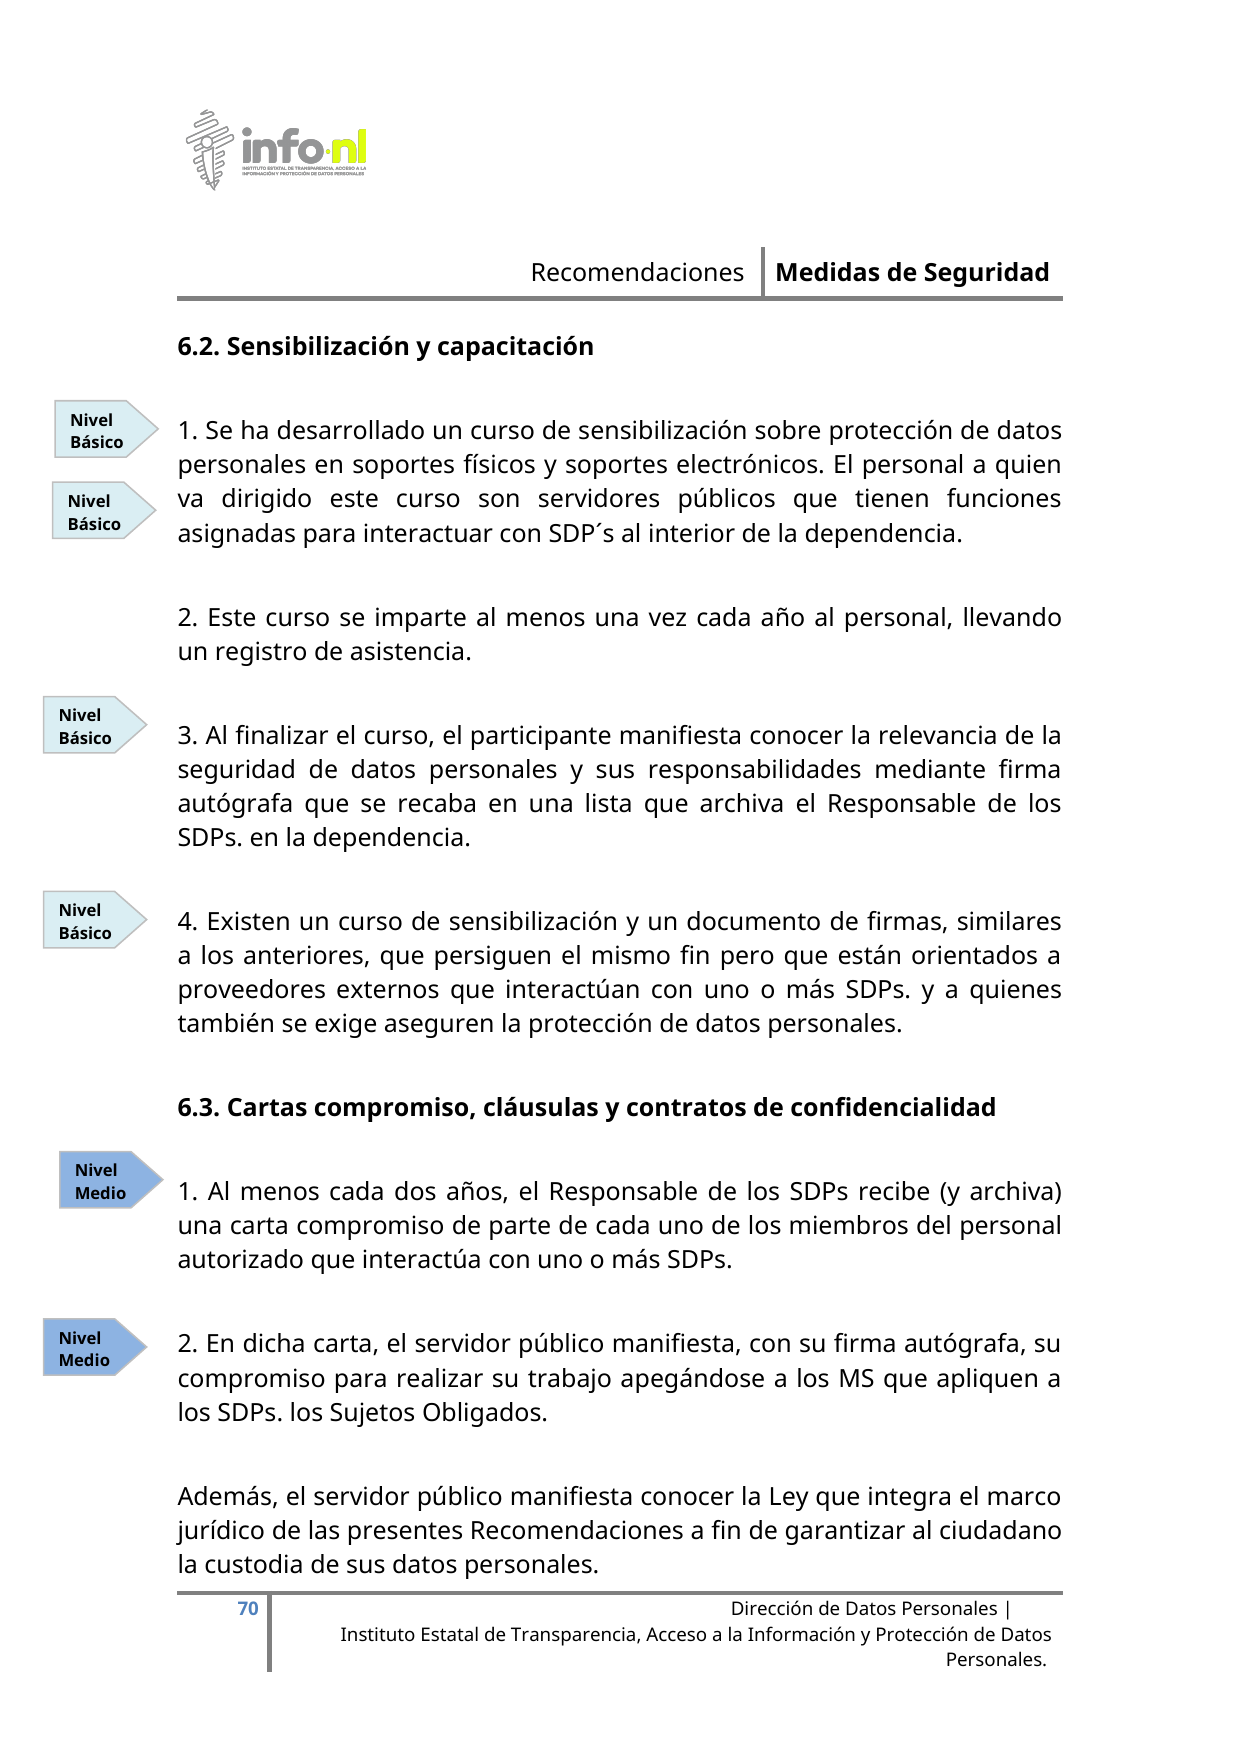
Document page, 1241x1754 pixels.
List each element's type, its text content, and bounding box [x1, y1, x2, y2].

text Además, el servidor público manifiesta conocer la Ley que integra el marco jurídico de las presentes Recomendaciones a fin de garantizar al ciudadano la custodia de sus datos personales. [177, 1478, 1063, 1581]
text 1. Al menos cada dos años, el Responsable de los SDPs recibe (y archiva) una carta compromiso de parte de cada uno de los miembros del personal autorizado que interactúa con uno o más SDPs. [177, 1174, 1063, 1276]
text 1. Se ha desarrollado un curso de sensibilización sobre protección de datos personales en soportes físicos y soportes electrónicos. El personal a quien va dirigido este curso son servidores públicos que tienen funciones asignadas para interactuar con SDP´s al interior de la dependencia. [177, 413, 1063, 549]
text 2. Este curso se imparte al menos una vez cada año al personal, llevando un registro de asistencia. [177, 599, 1063, 667]
text 2. En dicha carta, el servidor público manifiesta, con su firma autógrafa, su compromiso para realizar su trabajo apegándose a los MS que apliquen a los SDPs. los Sujetos Obligados. [177, 1326, 1063, 1428]
text 3. Al finalizar el curso, el participante manifiesta conocer la relevancia de la seguridad de datos personales y sus responsabilidades mediante firma autógrafa que se recaba en una lista que archiva el Responsable de los SDPs. en la dependencia. [177, 717, 1063, 854]
text 4. Existen un curso de sensibilización y un documento de firmas, similares a los anteriores, que persiguen el mismo fin pero que están orientados a proveedores externos que interactúan con uno o más SDPs. y a quienes también se exige aseguren la protección de datos personales. [177, 904, 1063, 1040]
text 6.3. Cartas compromiso, cláusulas y contratos de confidencialidad [177, 1090, 1063, 1124]
text 6.2. Sensibilización y capacitación [177, 329, 1063, 363]
